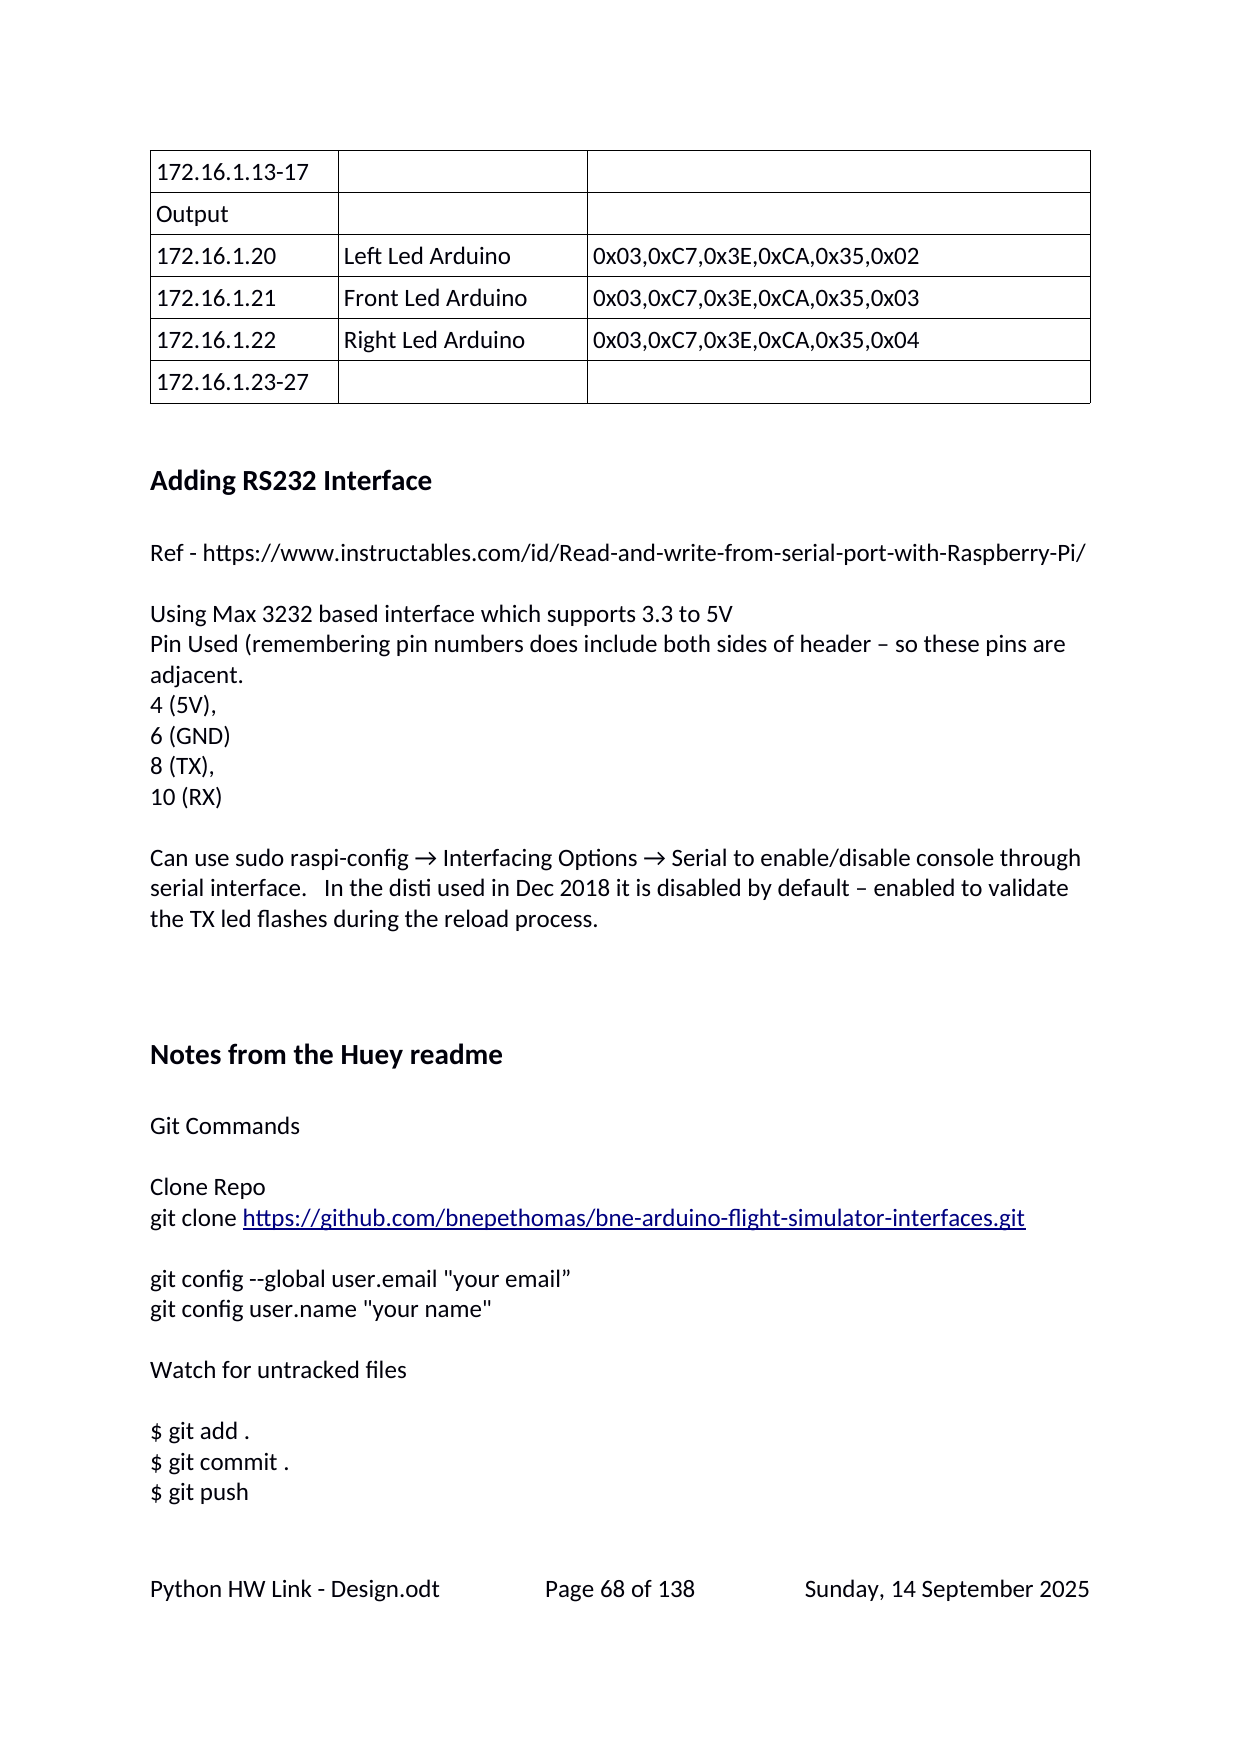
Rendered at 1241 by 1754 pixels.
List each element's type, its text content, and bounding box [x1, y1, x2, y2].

text 6 (GND) [150, 720, 1090, 750]
table_cell 0x03,0xC7,0x3E,0xCA,0x35,0x04 [588, 319, 1090, 360]
table_cell 0x03,0xC7,0x3E,0xCA,0x35,0x02 [588, 235, 1090, 276]
table_cell 172.16.1.21 [151, 277, 338, 318]
table_cell 0x03,0xC7,0x3E,0xCA,0x35,0x03 [588, 277, 1090, 318]
text git clone https://github.com/bnepethomas/bne-arduino-flight-simulator-interfaces.git [150, 1202, 1090, 1232]
text Watch for untracked files [150, 1354, 1090, 1385]
text Clone Repo [150, 1171, 1090, 1202]
text git config --global user.email "your email” [150, 1263, 1090, 1293]
table_cell 172.16.1.23-27 [151, 361, 338, 402]
text Git Commands [150, 1110, 1090, 1141]
subtitle Notes from the Huey readme [150, 1036, 1090, 1071]
table_cell [588, 361, 1090, 402]
text Pin Used (remembering pin numbers does include both sides of header – so these pins are adjacent. [150, 628, 1090, 689]
table_cell Left Led Arduino [339, 235, 587, 276]
table_cell [339, 151, 587, 192]
text Can use sudo raspi-config → Interfacing Options → Serial to enable/disable console through serial interface. In the disti used in Dec 2018 it is disabled by default – enabled to validate the TX led flashes during the reload process. [150, 842, 1090, 933]
table_cell [588, 193, 1090, 234]
table_cell Right Led Arduino [339, 319, 587, 360]
text $ git commit . [150, 1446, 1090, 1477]
table_cell [588, 151, 1090, 192]
table_cell Front Led Arduino [339, 277, 587, 318]
subtitle Adding RS232 Interface [150, 462, 1090, 498]
table_cell 172.16.1.22 [151, 319, 338, 360]
table_cell 172.16.1.20 [151, 235, 338, 276]
text 8 (TX), [150, 750, 1090, 781]
text $ git add . [150, 1416, 1090, 1446]
text 10 (RX) [150, 781, 1090, 811]
table_cell 172.16.1.13-17 [151, 151, 338, 192]
text $ git push [150, 1477, 1090, 1507]
table_cell [339, 361, 587, 402]
text 4 (5V), [150, 689, 1090, 720]
table_cell Output [151, 193, 338, 234]
text Ref - https://www.instructables.com/id/Read-and-write-from-serial-port-with-Raspberry-Pi/ [150, 537, 1090, 567]
table_cell [339, 193, 587, 234]
text Using Max 3232 based interface which supports 3.3 to 5V [150, 598, 1090, 628]
text git config user.name "your name" [150, 1293, 1090, 1324]
